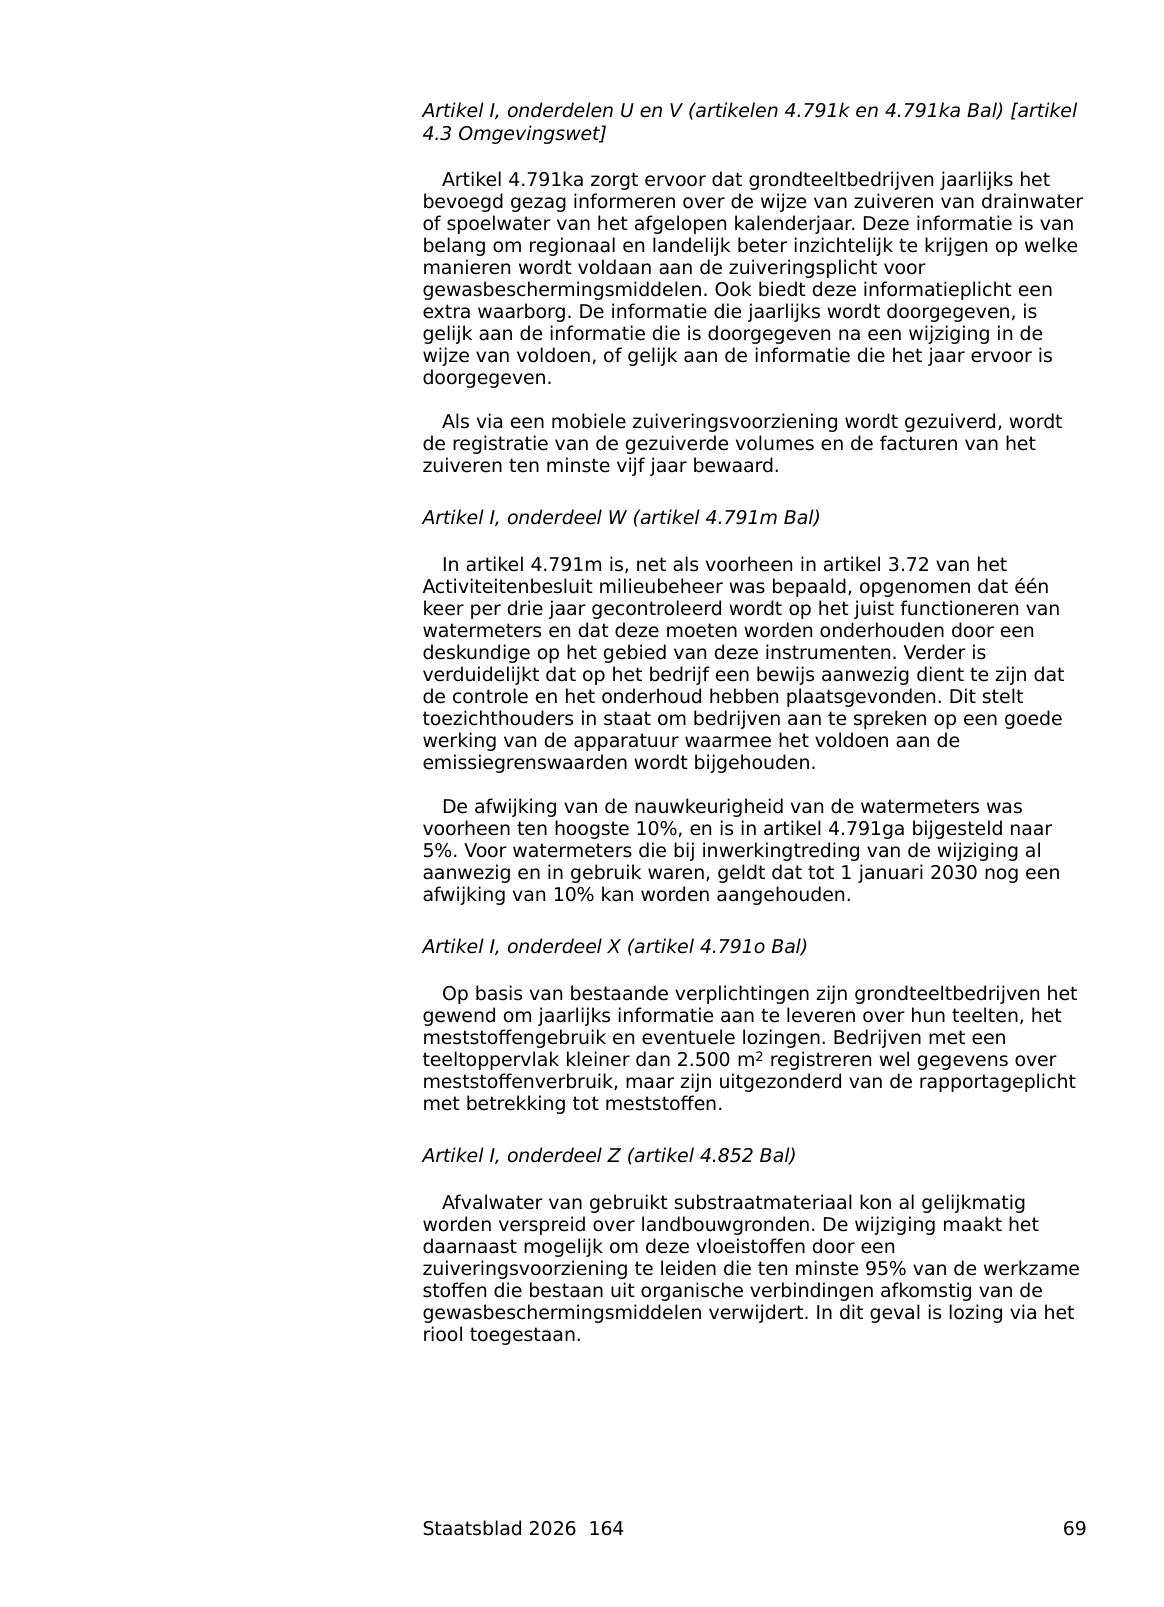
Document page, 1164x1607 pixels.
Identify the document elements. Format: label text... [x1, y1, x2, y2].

subtitle Artikel I, onderdelen U en V (artikelen 4.791k en 4.791ka Bal) [artikel 4.3 Omgevingswet] [422, 100, 1087, 144]
text Als via een mobiele zuiveringsvoorziening wordt gezuiverd, wordt de registratie van de gezuiverde volumes en de facturen van het zuiveren ten minste vijf jaar bewaard. [422, 411, 1087, 477]
text In artikel 4.791m is, net als voorheen in artikel 3.72 van het Activiteitenbesluit milieubeheer was bepaald, opgenomen dat één keer per drie jaar gecontroleerd wordt op het juist functioneren van watermeters en dat deze moeten worden onderhouden door een deskundige op het gebied van deze instrumenten. Verder is verduidelijkt dat op het bedrijf een bewijs aanwezig dient te zijn dat de controle en het onderhoud hebben plaatsgevonden. Dit stelt toezichthouders in staat om bedrijven aan te spreken op een goede werking van de apparatuur waarmee het voldoen aan de emissiegrenswaarden wordt bijgehouden. [422, 554, 1087, 774]
text Artikel 4.791ka zorgt ervoor dat grondteeltbedrijven jaarlijks het bevoegd gezag informeren over de wijze van zuiveren van drainwater of spoelwater van het afgelopen kalenderjaar. Deze informatie is van belang om regionaal en landelijk beter inzichtelijk te krijgen op welke manieren wordt voldaan aan de zuiveringsplicht voor gewasbeschermingsmiddelen. Ook biedt deze informatieplicht een extra waarborg. De informatie die jaarlijks wordt doorgegeven, is gelijk aan de informatie die is doorgegeven na een wijziging in de wijze van voldoen, of gelijk aan de informatie die het jaar ervoor is doorgegeven. [422, 169, 1087, 389]
text Op basis van bestaande verplichtingen zijn grondteeltbedrijven het gewend om jaarlijks informatie aan te leveren over hun teelten, het meststoffengebruik en eventuele lozingen. Bedrijven met een teeltoppervlak kleiner dan 2.500 m2 registreren wel gegevens over meststoffenverbruik, maar zijn uitgezonderd van de rapportageplicht met betrekking tot meststoffen. [422, 983, 1087, 1115]
subtitle Artikel I, onderdeel X (artikel 4.791o Bal) [422, 936, 1087, 958]
subtitle Artikel I, onderdeel W (artikel 4.791m Bal) [422, 507, 1087, 529]
text De afwijking van de nauwkeurigheid van de watermeters was voorheen ten hoogste 10%, en is in artikel 4.791ga bijgesteld naar 5%. Voor watermeters die bij inwerkingtreding van de wijziging al aanwezig en in gebruik waren, geldt dat tot 1 januari 2030 nog een afwijking van 10% kan worden aangehouden. [422, 796, 1087, 906]
text Afvalwater van gebruikt substraatmateriaal kon al gelijkmatig worden verspreid over landbouwgronden. De wijziging maakt het daarnaast mogelijk om deze vloeistoffen door een zuiveringsvoorziening te leiden die ten minste 95% van de werkzame stoffen die bestaan uit organische verbindingen afkomstig van de gewasbeschermingsmiddelen verwijdert. In dit geval is lozing via het riool toegestaan. [422, 1192, 1087, 1346]
subtitle Artikel I, onderdeel Z (artikel 4.852 Bal) [422, 1145, 1087, 1167]
